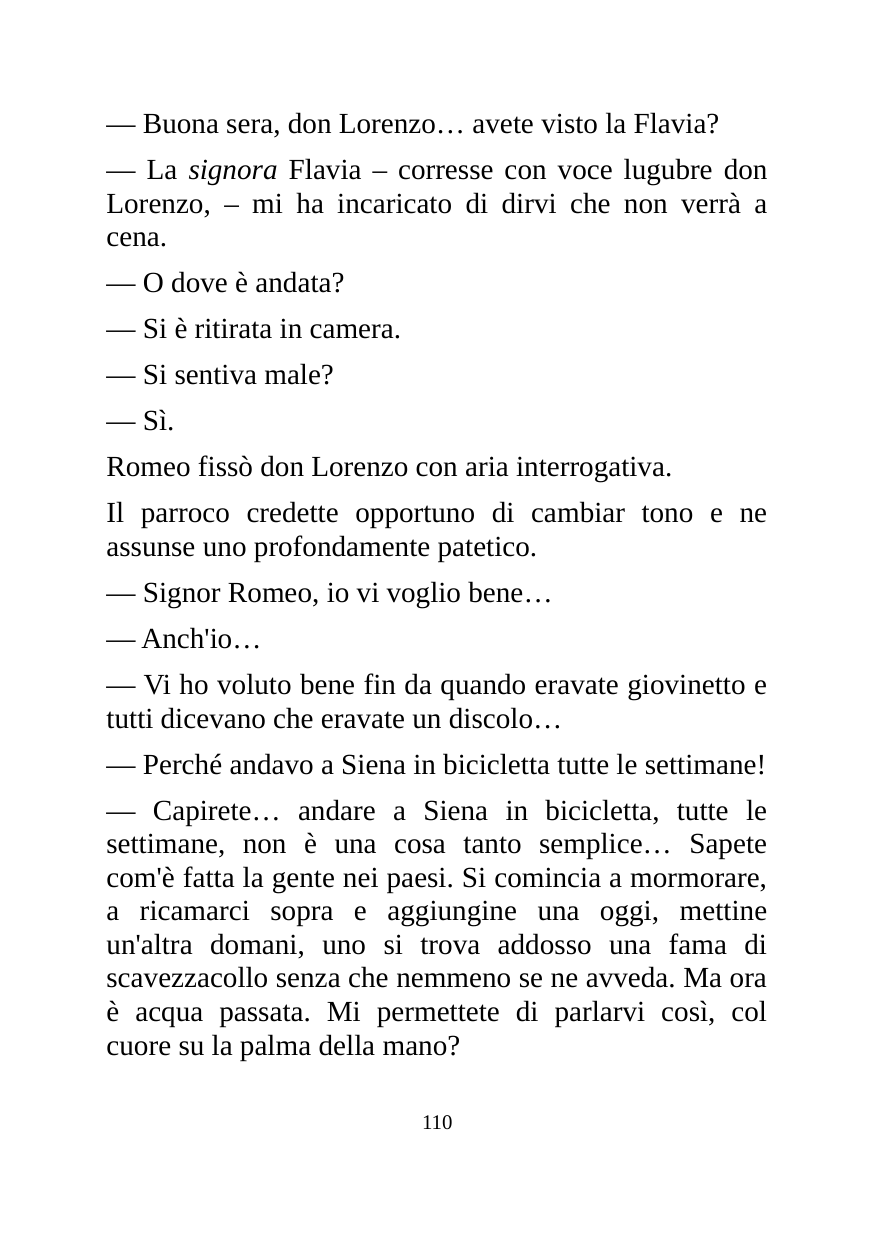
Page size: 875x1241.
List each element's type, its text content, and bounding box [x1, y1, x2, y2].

text Romeo fissò don Lorenzo con aria interrogativa. [106, 449, 768, 483]
text — Vi ho voluto bene fin da quando eravate giovinetto e tutti dicevano che eravate un discolo… [106, 667, 768, 734]
text — Capirete… andare a Siena in bicicletta, tutte le settimane, non è una cosa tanto semplice… Sapete com'è fatta la gente nei paesi. Si comincia a mormorare, a ricamarci sopra e aggiungine una oggi, mettine un'altra domani, uno si trova addosso una fama di scavezzacollo senza che nemmeno se ne avveda. Ma ora è acqua passata. Mi permettete di parlarvi così, col cuore su la palma della mano? [106, 793, 768, 1061]
text — Anch'io… [106, 621, 768, 655]
text Il parroco credette opportuno di cambiar tono e ne assunse uno profondamente patetico. [106, 496, 768, 563]
text — O dove è andata? [106, 265, 768, 299]
text — Signor Romeo, io vi voglio bene… [106, 575, 768, 609]
text — Sì. [106, 403, 768, 437]
text — Buona sera, don Lorenzo… avete visto la Flavia? [106, 106, 768, 140]
text — Perché andavo a Siena in bicicletta tutte le settimane! [106, 747, 768, 780]
text — La signora Flavia – corresse con voce lugubre don Lorenzo, – mi ha incaricato di dirvi che non verrà a cena. [106, 152, 768, 253]
text — Si sentiva male? [106, 357, 768, 391]
text — Si è ritirata in camera. [106, 311, 768, 345]
